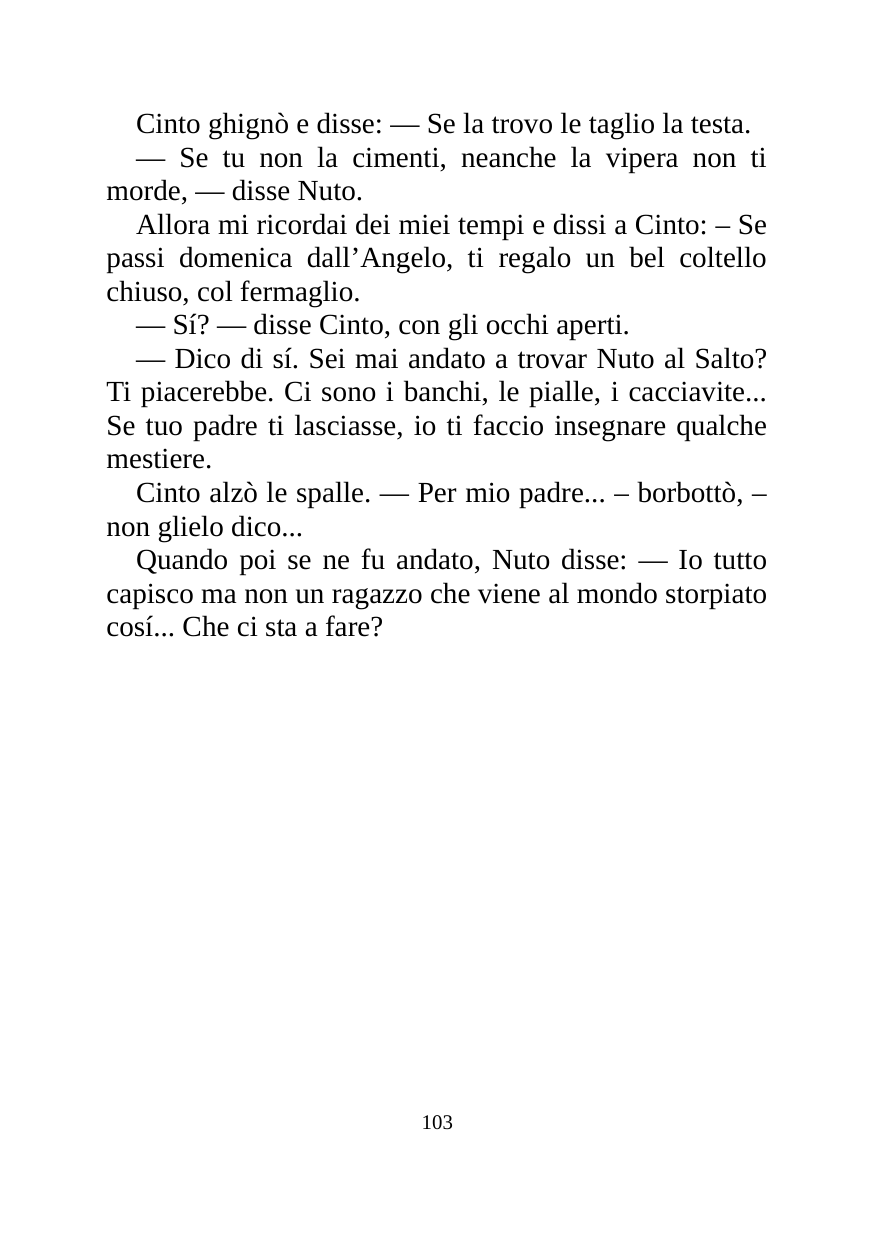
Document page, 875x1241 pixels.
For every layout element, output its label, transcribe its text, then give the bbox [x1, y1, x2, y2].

text — Se tu non la cimenti, neanche la vipera non ti morde, — disse Nuto. [106, 140, 768, 207]
text Quando poi se ne fu andato, Nuto disse: — Io tutto capisco ma non un ragazzo che viene al mondo storpiato cosí... Che ci sta a fare? [106, 542, 768, 643]
text Cinto ghignò e disse: — Se la trovo le taglio la testa. [106, 106, 768, 140]
text — Dico di sí. Sei mai andato a trovar Nuto al Salto? Ti piacerebbe. Ci sono i banchi, le pialle, i cacciavite... Se tuo padre ti lasciasse, io ti faccio insegnare qualche mestiere. [106, 341, 768, 475]
text Cinto alzò le spalle. — Per mio padre... – borbottò, – non glielo dico... [106, 475, 768, 542]
text — Sí? — disse Cinto, con gli occhi aperti. [106, 307, 768, 341]
text Allora mi ricordai dei miei tempi e dissi a Cinto: – Se passi domenica dall’Angelo, ti regalo un bel coltello chiuso, col fermaglio. [106, 207, 768, 307]
